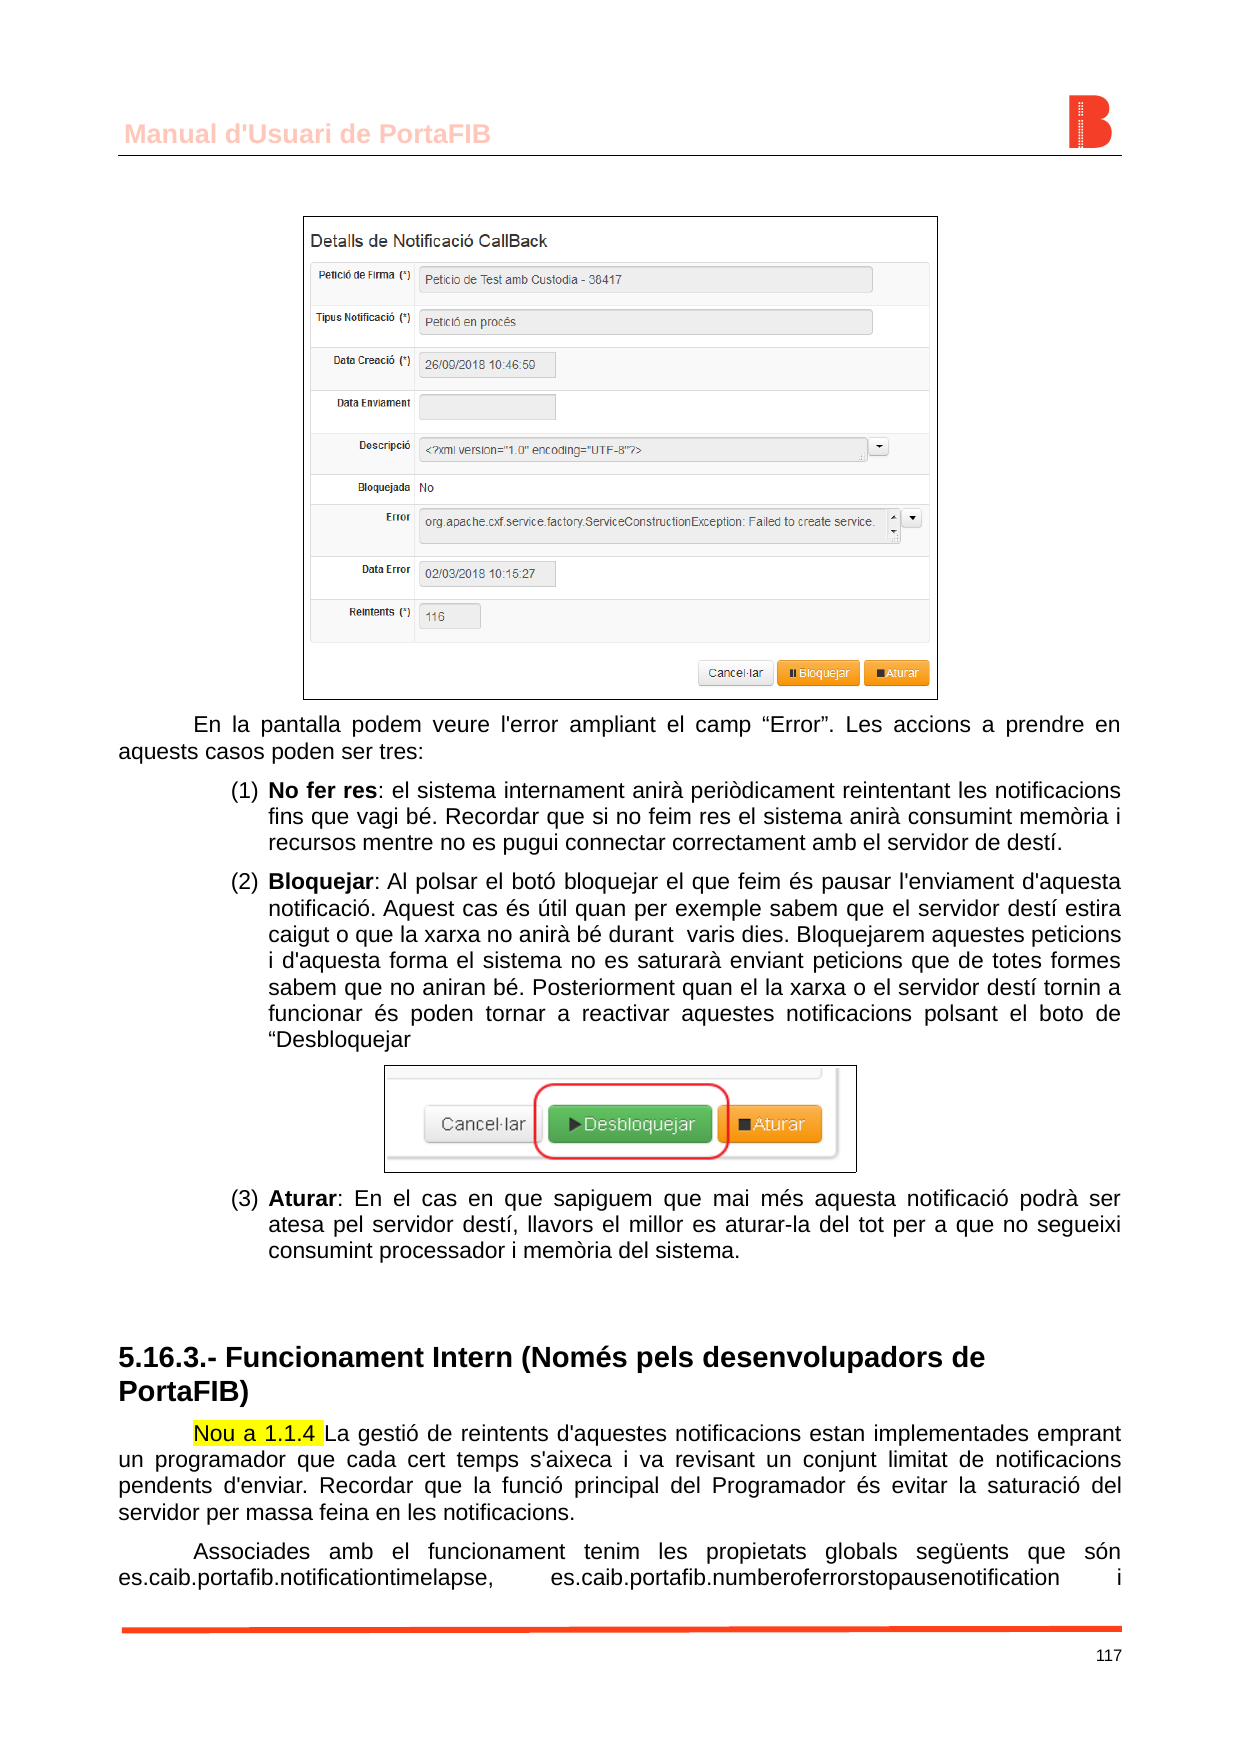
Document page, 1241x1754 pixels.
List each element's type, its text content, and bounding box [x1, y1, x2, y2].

text Associades amb el funcionament tenim les propietats globals següents que són es.caib.portafib.notificationtimelapse, es.caib.portafib.numberoferrorstopausenotification i [118, 1538, 1122, 1590]
picture [1063, 94, 1117, 150]
list Bloquejar: Al polsar el botó bloquejar el que feim és pausar l'enviament d'aquesta notificació. Aquest cas és útil quan per exemple sabem que el servidor destí estira caigut o que la xarxa no anirà bé durant varis dies. Bloquejarem aquestes peticions i d'aquesta forma el sistema no es saturarà enviant peticions que de totes formes sabem que no aniran bé. Posteriorment quan el la xarxa o el servidor destí tornin a funcionar és poden tornar a reactivar aquestes notificacions polsant el boto de “Desbloquejar [231, 868, 1122, 1053]
picture [306, 218, 935, 696]
text Nou a 1.1.4 La gestió de reintents d'aquestes notificacions estan implementades emprant un programador que cada cert temps s'aixeca i va revisant un conjunt limitat de notificacions pendents d'enviar. Recordar que la funció principal del Programador és evitar la saturació del servidor per massa feina en les notificacions. [118, 1420, 1122, 1525]
text En la pantalla podem veure l'error ampliant el camp “Error”. Les accions a prendre en aquests casos poden ser tres: [118, 711, 1122, 764]
list Aturar: En el cas en que sapiguem que mai més aquesta notificació podrà ser atesa pel servidor destí, llavors el millor es aturar-la del tot per a que no segueixi consumint processador i memòria del sistema. [231, 1185, 1122, 1264]
subtitle Funcionament Intern (Només pels desenvolupadors de PortaFIB) [118, 1340, 1122, 1407]
picture [387, 1068, 853, 1170]
list No fer res: el sistema internament anirà periòdicament reintentant les notificacions fins que vagi bé. Recordar que si no feim res el sistema anirà consumint memòria i recursos mentre no es pugui connectar correctament amb el servidor de destí. [231, 777, 1122, 856]
